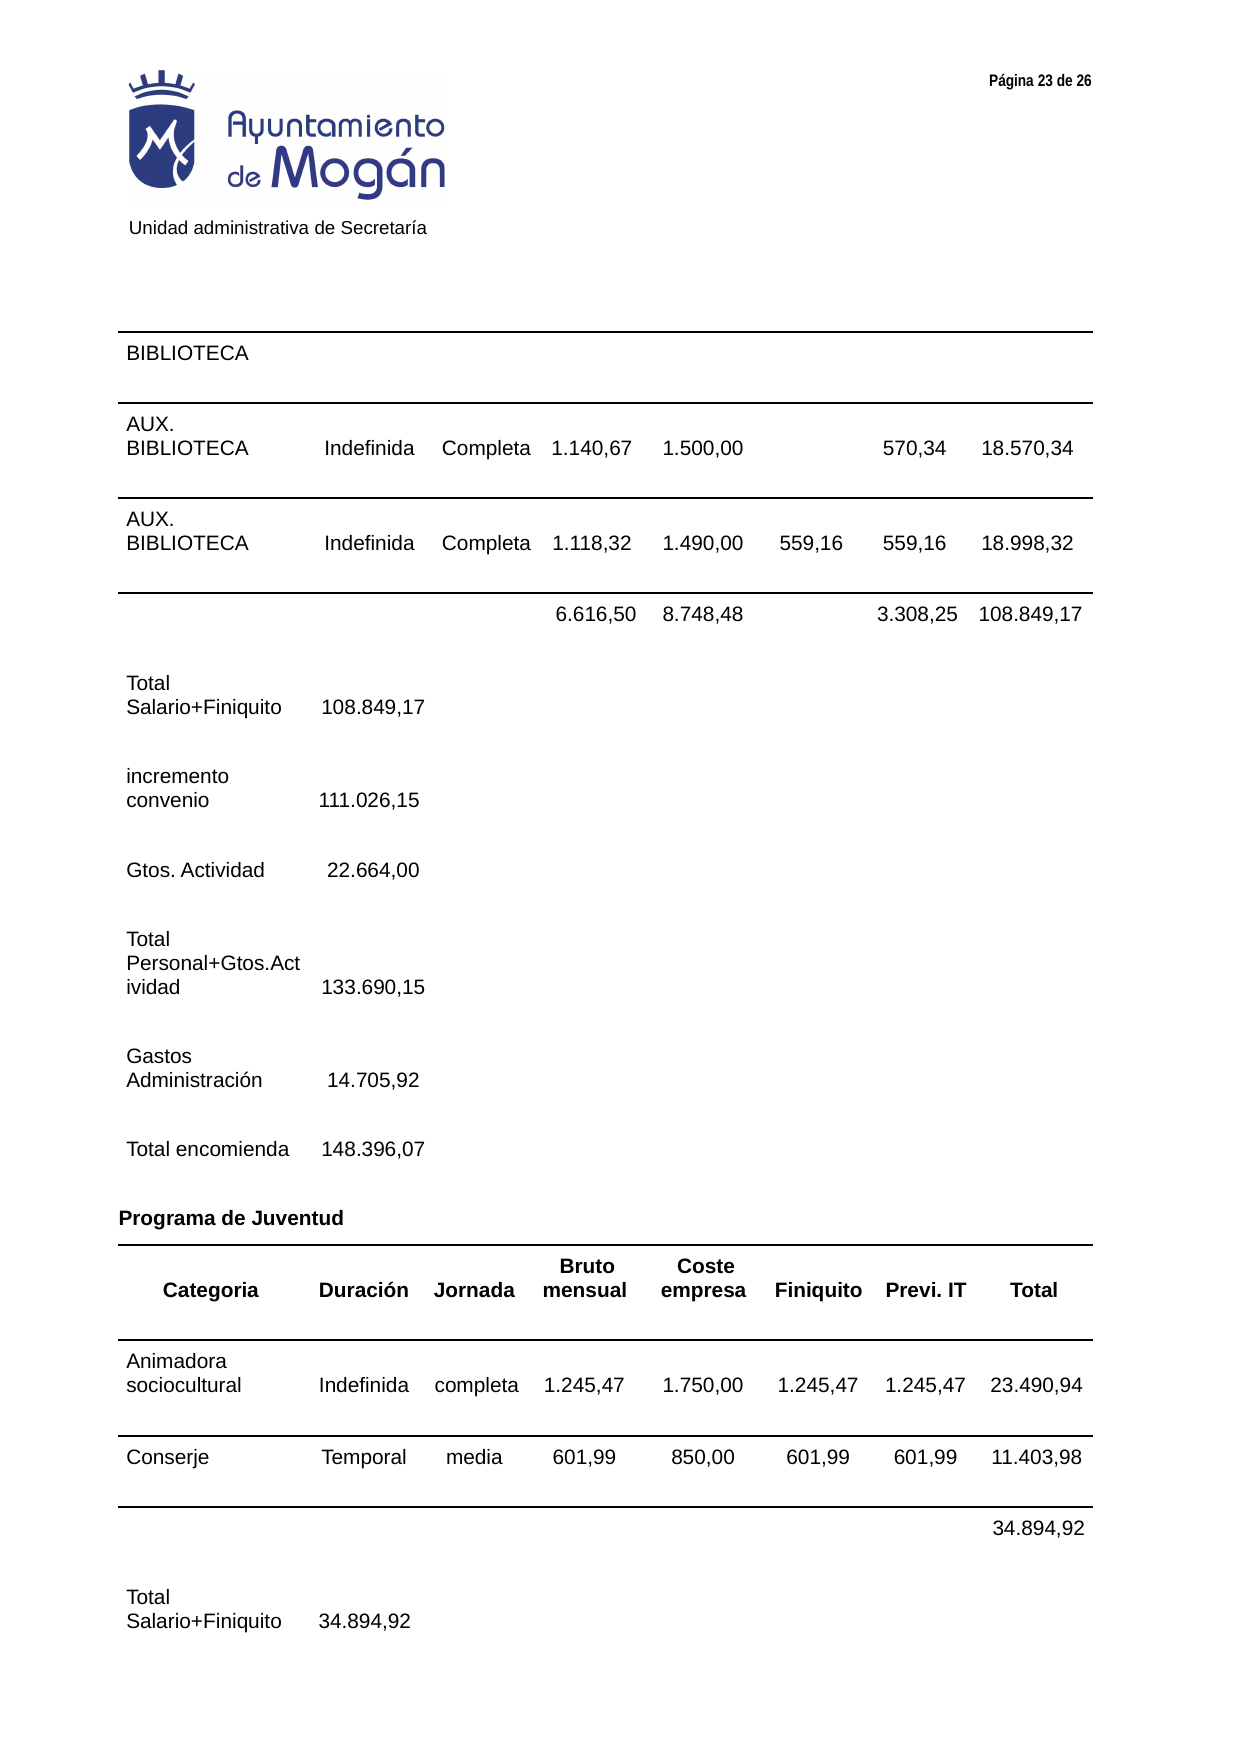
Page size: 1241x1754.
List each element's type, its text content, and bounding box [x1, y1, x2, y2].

table_cell [433, 850, 539, 919]
table_cell 34.894,92 [981, 1508, 1092, 1577]
table_cell Total encomienda [118, 1129, 310, 1198]
table_cell 1.245,47 [529, 1341, 646, 1434]
table_cell 108.849,17 [310, 663, 433, 756]
table_cell completa [424, 1341, 529, 1434]
table_cell Total Salario+Finiquito [118, 663, 310, 756]
table_cell [650, 919, 761, 1036]
table_header Coste empresa [646, 1246, 766, 1339]
table_cell BIBLIOTECA [118, 333, 310, 402]
table_cell AUX. BIBLIOTECA [118, 499, 310, 592]
table_cell Temporal [308, 1437, 424, 1506]
table_cell Animadora sociocultural [118, 1341, 308, 1434]
picture [128, 70, 445, 206]
table_cell [968, 919, 1092, 1036]
table_cell [876, 1577, 981, 1670]
table_cell [650, 333, 761, 402]
table_cell 559,16 [867, 499, 968, 592]
table_cell [867, 1129, 968, 1198]
table_cell 1.500,00 [650, 404, 761, 497]
table_cell [118, 594, 310, 663]
table_cell AUX. BIBLIOTECA [118, 404, 310, 497]
table_cell [968, 850, 1092, 919]
table_cell [539, 1129, 650, 1198]
table_cell [867, 850, 968, 919]
table_cell [867, 919, 968, 1036]
table_header Bruto mensual [529, 1246, 646, 1339]
table_cell media [424, 1437, 529, 1506]
table_cell [650, 1129, 761, 1198]
table_cell [867, 663, 968, 756]
table_cell [646, 1577, 766, 1670]
table_cell [433, 1036, 539, 1129]
table_cell [876, 1508, 981, 1577]
table_cell Completa [433, 499, 539, 592]
table_cell [968, 663, 1092, 756]
table_cell [650, 663, 761, 756]
table_cell 601,99 [529, 1437, 646, 1506]
table_cell 18.570,34 [968, 404, 1092, 497]
table_cell Total Salario+Finiquito [118, 1577, 308, 1670]
table_cell 111.026,15 [310, 756, 433, 849]
table_cell 18.998,32 [968, 499, 1092, 592]
table_cell [761, 756, 867, 849]
table_cell [539, 756, 650, 849]
table_cell [308, 1508, 424, 1577]
table_cell [766, 1508, 876, 1577]
table_cell [310, 594, 433, 663]
table_cell [433, 594, 539, 663]
table_cell [867, 1036, 968, 1129]
text Programa de Juventud [118, 1198, 1092, 1232]
table_cell 601,99 [876, 1437, 981, 1506]
table_cell 1.140,67 [539, 404, 650, 497]
table_cell 850,00 [646, 1437, 766, 1506]
table_cell [761, 663, 867, 756]
table_cell [761, 919, 867, 1036]
table_cell [424, 1508, 529, 1577]
table_cell 559,16 [761, 499, 867, 592]
table_cell [310, 333, 433, 402]
table_cell [761, 333, 867, 402]
table_cell [761, 1036, 867, 1129]
table_header Finiquito [766, 1246, 876, 1339]
table_cell 1.245,47 [876, 1341, 981, 1434]
table_cell [539, 333, 650, 402]
table_cell [650, 850, 761, 919]
table_cell Conserje [118, 1437, 308, 1506]
table_cell 133.690,15 [310, 919, 433, 1036]
table_cell 1.118,32 [539, 499, 650, 592]
table_cell [433, 1129, 539, 1198]
table_cell [766, 1577, 876, 1670]
table_cell 1.245,47 [766, 1341, 876, 1434]
table_cell [867, 756, 968, 849]
table_cell [424, 1577, 529, 1670]
table_cell 6.616,50 [539, 594, 650, 663]
table_cell [539, 663, 650, 756]
table_cell Gtos. Actividad [118, 850, 310, 919]
table_cell Indefinida [308, 1341, 424, 1434]
table_cell [433, 756, 539, 849]
table_header Duración [308, 1246, 424, 1339]
table_cell 8.748,48 [650, 594, 761, 663]
table_cell 3.308,25 [867, 594, 968, 663]
table_cell [968, 333, 1092, 402]
table_cell Gastos Administración [118, 1036, 310, 1129]
table_cell 23.490,94 [981, 1341, 1092, 1434]
table_cell Total Personal+Gtos.Actividad [118, 919, 310, 1036]
table_header Jornada [424, 1246, 529, 1339]
table_cell [646, 1508, 766, 1577]
table_cell 14.705,92 [310, 1036, 433, 1129]
table_cell [761, 850, 867, 919]
table_cell incremento convenio [118, 756, 310, 849]
table_cell [539, 919, 650, 1036]
table_cell [529, 1577, 646, 1670]
table_cell [761, 594, 867, 663]
table_cell [118, 1508, 308, 1577]
table_cell [650, 1036, 761, 1129]
table_header Categoria [118, 1246, 308, 1339]
table_cell [761, 404, 867, 497]
table_cell [529, 1508, 646, 1577]
table_header Previ. IT [876, 1246, 981, 1339]
table_cell [968, 1129, 1092, 1198]
table_cell 1.750,00 [646, 1341, 766, 1434]
table_cell 108.849,17 [968, 594, 1092, 663]
table_cell [539, 850, 650, 919]
table_cell 34.894,92 [308, 1577, 424, 1670]
table_cell 1.490,00 [650, 499, 761, 592]
table_cell 11.403,98 [981, 1437, 1092, 1506]
table_cell [433, 663, 539, 756]
table_cell 570,34 [867, 404, 968, 497]
table_cell [761, 1129, 867, 1198]
table_cell 148.396,07 [310, 1129, 433, 1198]
table_cell [968, 756, 1092, 849]
table_cell 22.664,00 [310, 850, 433, 919]
table_header Total [981, 1246, 1092, 1339]
table_cell [867, 333, 968, 402]
table_cell [968, 1036, 1092, 1129]
table_cell [433, 919, 539, 1036]
table_cell Indefinida [310, 404, 433, 497]
table_cell [981, 1577, 1092, 1670]
table_cell [539, 1036, 650, 1129]
table_cell Completa [433, 404, 539, 497]
table_cell Indefinida [310, 499, 433, 592]
table_cell 601,99 [766, 1437, 876, 1506]
table_cell [433, 333, 539, 402]
table_cell [650, 756, 761, 849]
